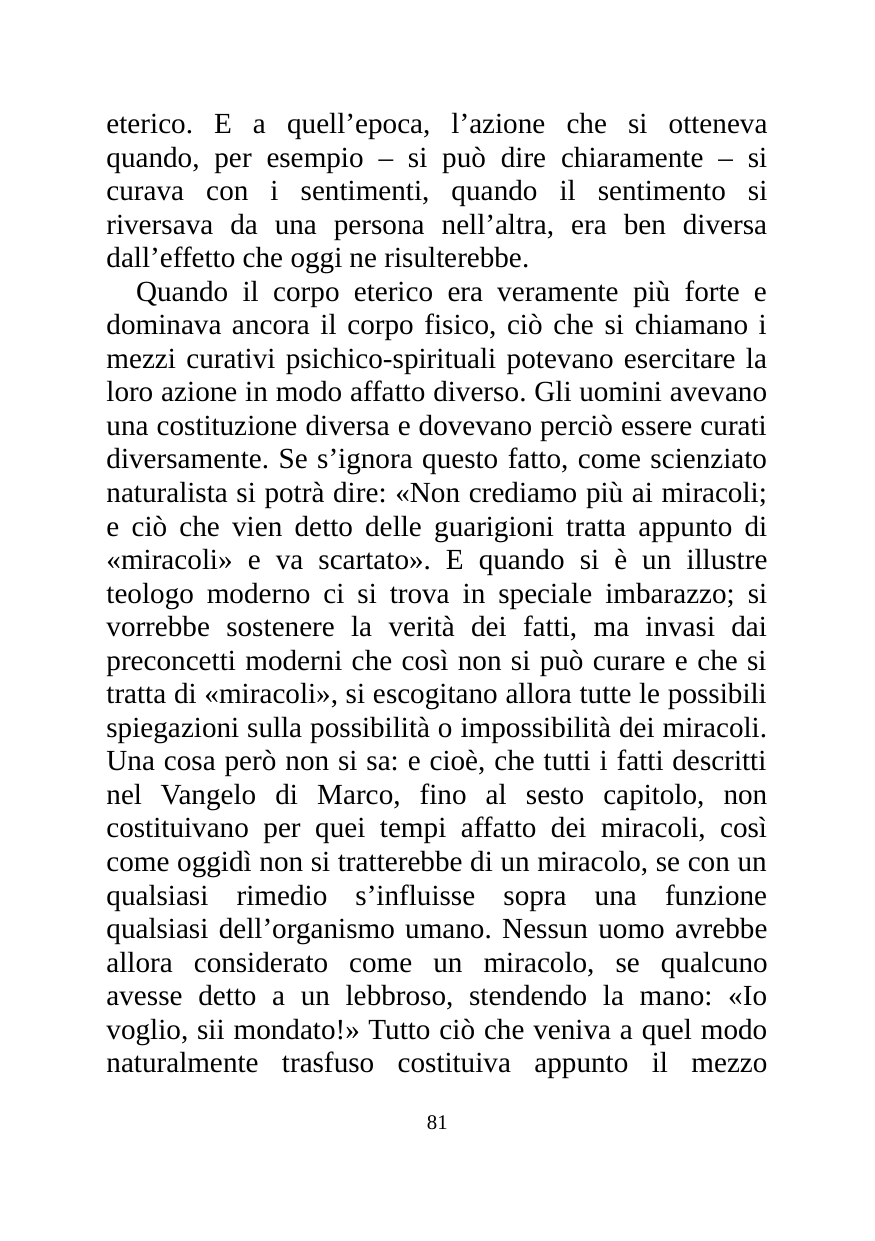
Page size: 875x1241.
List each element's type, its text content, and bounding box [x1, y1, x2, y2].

text Quando il corpo eterico era veramente più forte e dominava ancora il corpo fisico, ciò che si chiamano i mezzi curativi psichico-spirituali potevano esercitare la loro azione in modo affatto diverso. Gli uomini avevano una costituzione diversa e dovevano perciò essere curati diversamente. Se s’ignora questo fatto, come scienziato naturalista si potrà dire: «Non crediamo più ai miracoli; e ciò che vien detto delle guarigioni tratta appunto di «miracoli» e va scartato». E quando si è un illustre teologo moderno ci si trova in speciale imbarazzo; si vorrebbe sostenere la verità dei fatti, ma invasi dai preconcetti moderni che così non si può curare e che si tratta di «miracoli», si escogitano allora tutte le possibili spiegazioni sulla possibilità o impossibilità dei miracoli. Una cosa però non si sa: e cioè, che tutti i fatti descritti nel Vangelo di Marco, fino al sesto capitolo, non costituivano per quei tempi affatto dei miracoli, così come oggidì non si tratterebbe di un miracolo, se con un qualsiasi rimedio s’influisse sopra una funzione qualsiasi dell’organismo umano. Nessun uomo avrebbe allora considerato come un miracolo, se qualcuno avesse detto a un lebbroso, stendendo la mano: «Io voglio, sii mondato!» Tutto ciò che veniva a quel modo naturalmente trasfuso costituiva appunto il mezzo [106, 274, 768, 1079]
text eterico. E a quell’epoca, l’azione che si otteneva quando, per esempio – si può dire chiaramente – si curava con i sentimenti, quando il sentimento si riversava da una persona nell’altra, era ben diversa dall’effetto che oggi ne risulterebbe. [106, 106, 768, 274]
